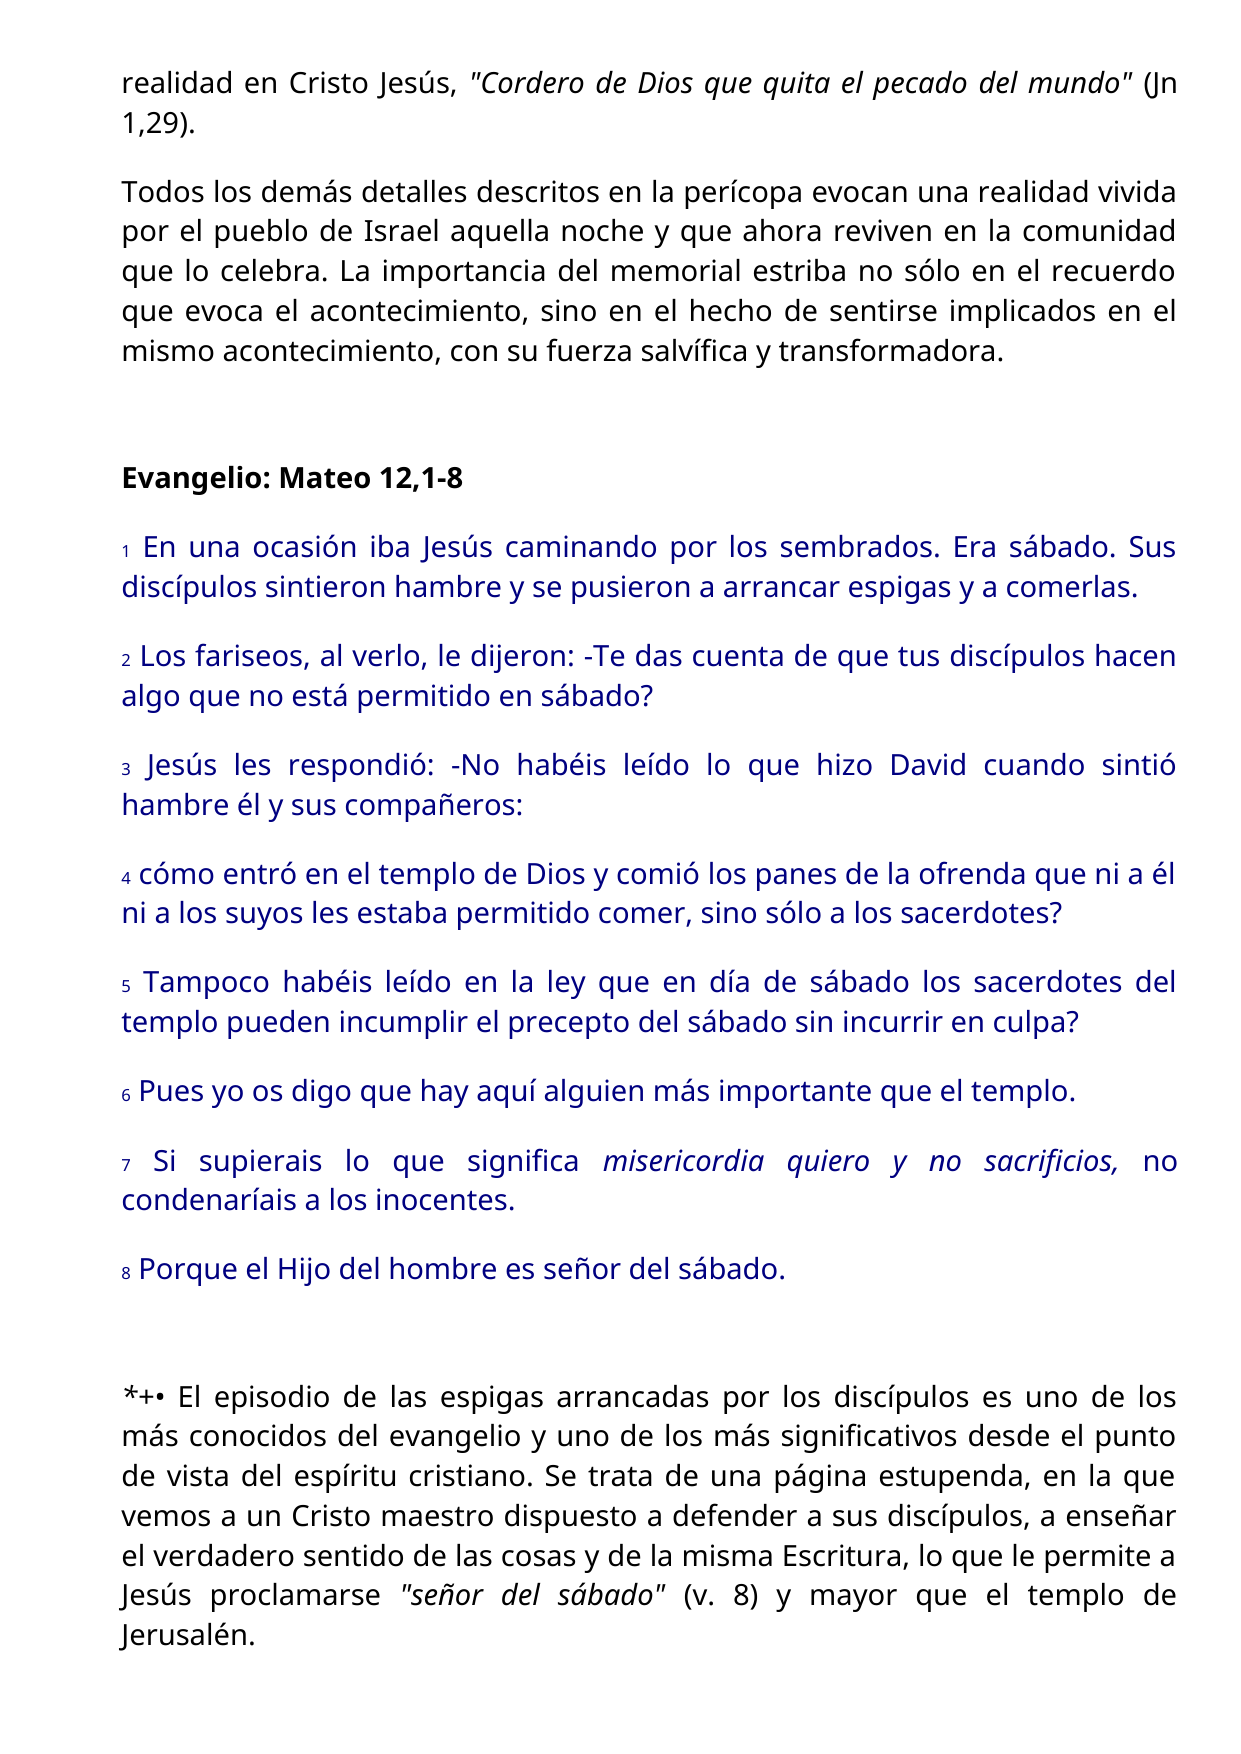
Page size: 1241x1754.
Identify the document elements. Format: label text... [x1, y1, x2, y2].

table_header realidad en Cristo Jesús, "Cordero de Dios que quita el pecado del mundo" (Jn 1,29). Todos los demás detalles descritos en la perícopa evocan una realidad vivida por el pueblo de Israel aquella noche y que ahora reviven en la comunidad que lo celebra. La importancia del memorial estriba no sólo en el recuerdo que evoca el acontecimiento, sino en el hecho de sentirse implicados en el mismo acontecimiento, con su fuerza salvífica y transformadora. Evangelio: Mateo 12,1-8 1 En una ocasión iba Jesús caminando por los sembrados. Era sábado. Sus discípulos sintieron hambre y se pusieron a arrancar espigas y a comerlas. 2 Los fariseos, al verlo, le dijeron: -Te das cuenta de que tus discípulos hacen algo que no está permitido en sábado? 3 Jesús les respondió: -No habéis leído lo que hizo David cuando sintió hambre él y sus compañeros: 4 cómo entró en el templo de Dios y comió los panes de la ofrenda que ni a él ni a los suyos les estaba permitido comer, sino sólo a los sacerdotes? 5 Tampoco habéis leído en la ley que en día de sábado los sacerdotes del templo pueden incumplir el precepto del sábado sin incurrir en culpa? 6 Pues yo os digo que hay aquí alguien más importante que el templo. 7 Si supierais lo que significa misericordia quiero y no sacrificios, no condenaríais a los inocentes. 8 Porque el Hijo del hombre es señor del sábado. *+• El episodio de las espigas arrancadas por los discípulos es uno de los más conocidos del evangelio y uno de los más significativos desde el punto de vista del espíritu cristiano. Se trata de una página estupenda, en la que vemos a un Cristo maestro dispuesto a defender a sus discípulos, a enseñar el verdadero sentido de las cosas y de la misma Escritura, lo que le permite a Jesús proclamarse "señor del sábado" (v. 8) y mayor que el templo de Jerusalén. [118, 59, 1181, 1686]
